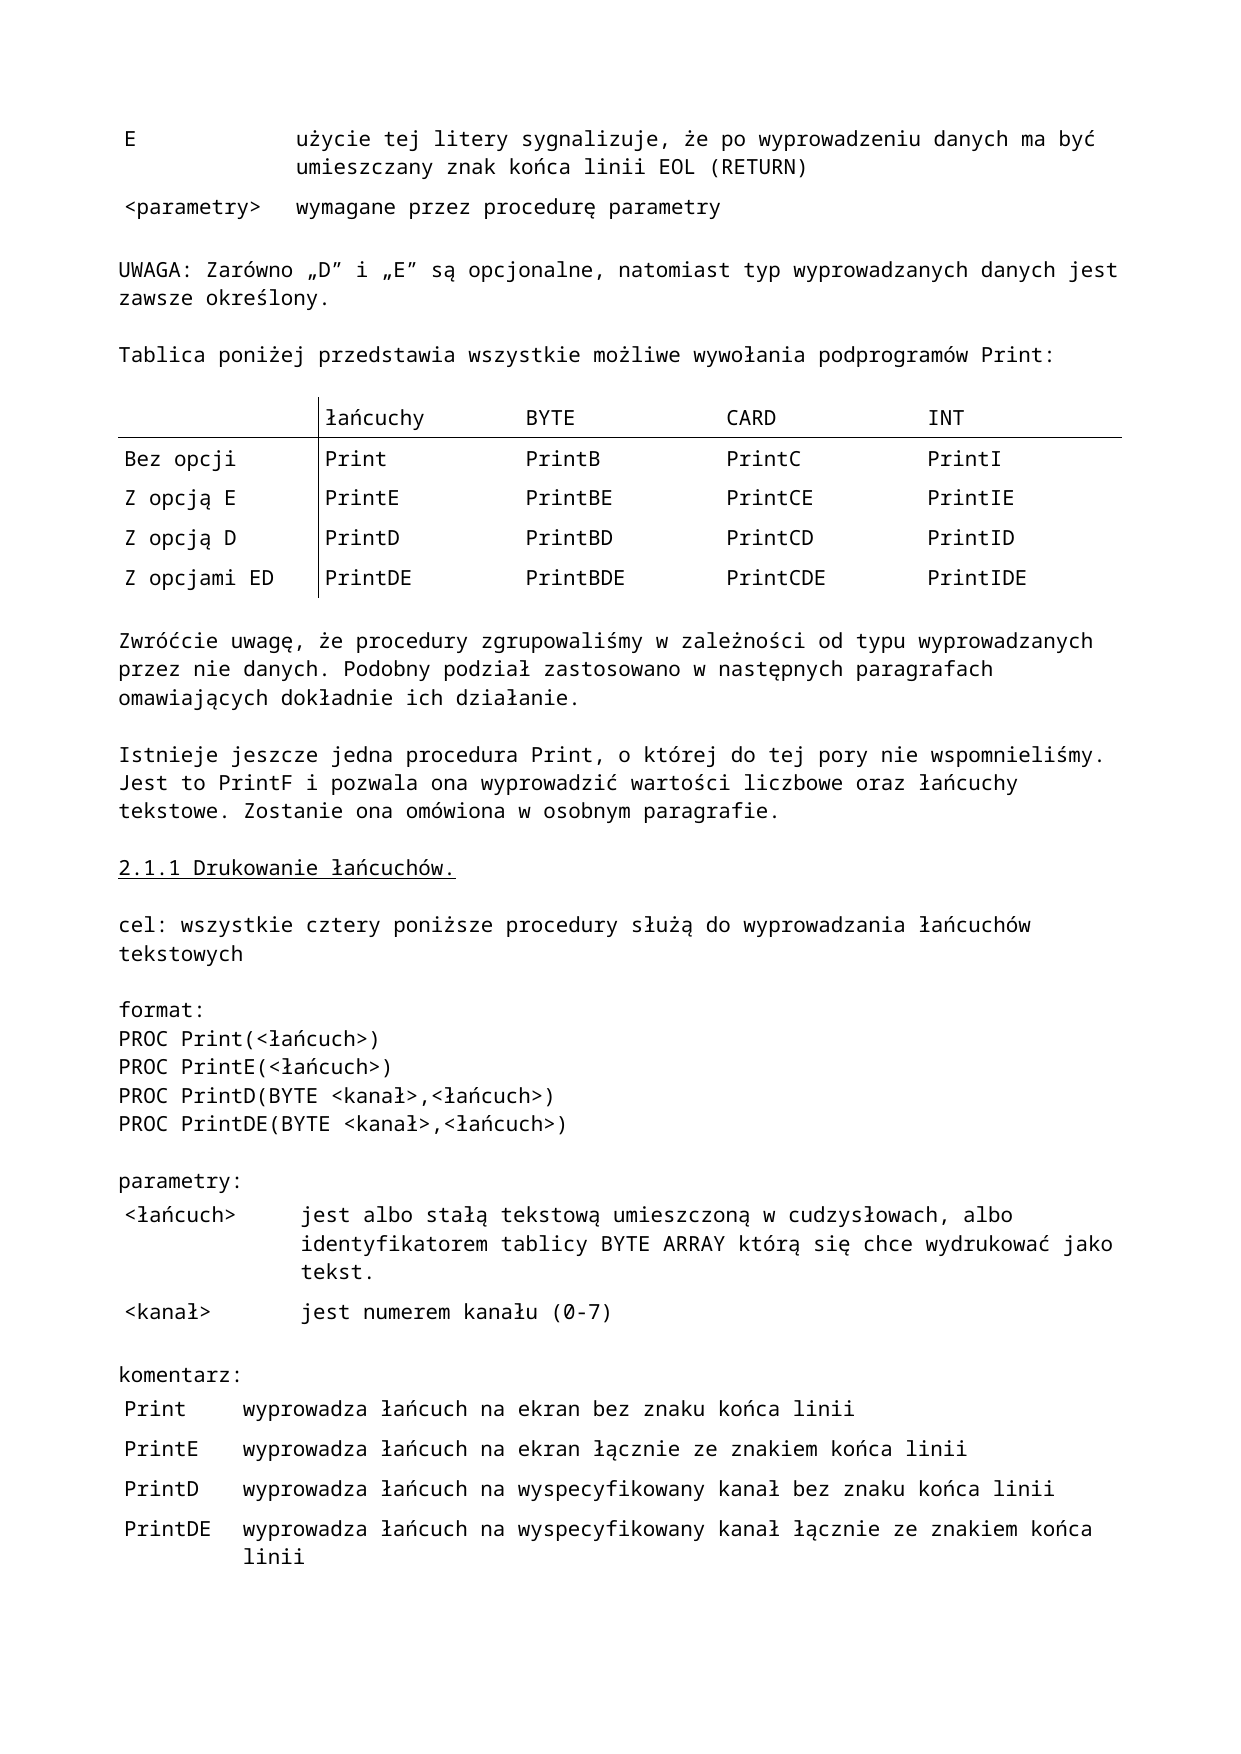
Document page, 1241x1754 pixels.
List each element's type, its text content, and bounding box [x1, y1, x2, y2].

text komentarz: [118, 1360, 1122, 1388]
table_cell Z opcjami ED [118, 558, 318, 597]
table_header [118, 397, 318, 437]
text 2.1.1 Drukowanie łańcuchów. [118, 853, 1122, 882]
table_cell PrintDE [319, 558, 520, 597]
table_header jest albo stałą tekstową umieszczoną w cudzysłowach, albo identyfikatorem tablicy BYTE ARRAY którą się chce wydrukować jako tekst. [295, 1195, 1123, 1291]
table_cell <kanał> [118, 1291, 295, 1331]
table_cell PrintE [118, 1428, 237, 1468]
table_header CARD [720, 397, 921, 437]
table_cell PrintDE [118, 1508, 237, 1576]
table_cell PrintIDE [921, 558, 1122, 597]
table_header <łańcuch> [118, 1195, 295, 1291]
table_cell Z opcją E [118, 478, 318, 518]
table_cell użycie tej litery sygnalizuje, że po wyprowadzeniu danych ma być umieszczany znak końca linii EOL (RETURN) [290, 118, 1123, 186]
text parametry: [118, 1166, 1122, 1195]
table_header Print [118, 1388, 237, 1428]
table_cell Print [319, 438, 520, 478]
table_cell PrintE [319, 478, 520, 518]
table_cell PrintB [520, 438, 720, 478]
table_cell PrintCD [720, 518, 921, 558]
text format: [118, 996, 1122, 1024]
table_cell wyprowadza łańcuch na ekran łącznie ze znakiem końca linii [237, 1428, 1123, 1468]
text cel: wszystkie cztery poniższe procedury służą do wyprowadzania łańcuchów tekstowych [118, 910, 1122, 967]
table_cell PrintD [118, 1468, 237, 1508]
text Istnieje jeszcze jedna procedura Print, o której do tej pory nie wspomnieliśmy. Jest to PrintF i pozwala ona wyprowadzić wartości liczbowe oraz łańcuchy tekstowe. Zostanie ona omówiona w osobnym paragrafie. [118, 740, 1122, 825]
table_cell E [118, 118, 290, 186]
table_cell PrintBDE [520, 558, 720, 597]
table_cell wyprowadza łańcuch na wyspecyfikowany kanał łącznie ze znakiem końca linii [237, 1508, 1123, 1576]
text Tablica poniżej przedstawia wszystkie możliwe wywołania podprogramów Print: [118, 340, 1122, 368]
table_header BYTE [520, 397, 720, 437]
text PROC PrintD(BYTE <kanał>,<łańcuch>) [118, 1081, 1122, 1109]
text UWAGA: Zarówno „D” i „E” są opcjonalne, natomiast typ wyprowadzanych danych jest zawsze określony. [118, 255, 1122, 312]
table_cell PrintI [921, 438, 1122, 478]
table_cell Bez opcji [118, 438, 318, 478]
table_cell wymagane przez procedurę parametry [290, 186, 1123, 226]
text PROC PrintDE(BYTE <kanał>,<łańcuch>) [118, 1109, 1122, 1138]
table_cell PrintCDE [720, 558, 921, 597]
table_cell PrintIE [921, 478, 1122, 518]
table_cell PrintC [720, 438, 921, 478]
table_cell wyprowadza łańcuch na wyspecyfikowany kanał bez znaku końca linii [237, 1468, 1123, 1508]
table_cell PrintBD [520, 518, 720, 558]
table_cell PrintID [921, 518, 1122, 558]
table_cell PrintD [319, 518, 520, 558]
table_cell PrintCE [720, 478, 921, 518]
table_header wyprowadza łańcuch na ekran bez znaku końca linii [237, 1388, 1123, 1428]
table_cell <parametry> [118, 186, 290, 226]
text PROC Print(<łańcuch>) [118, 1024, 1122, 1052]
table_cell PrintBE [520, 478, 720, 518]
table_cell Z opcją D [118, 518, 318, 558]
table_header łańcuchy [319, 397, 520, 437]
text PROC PrintE(<łańcuch>) [118, 1052, 1122, 1081]
text Zwróćcie uwagę, że procedury zgrupowaliśmy w zależności od typu wyprowadzanych przez nie danych. Podobny podział zastosowano w następnych paragrafach omawiających dokładnie ich działanie. [118, 626, 1122, 711]
table_header INT [921, 397, 1122, 437]
table_cell jest numerem kanału (0-7) [295, 1291, 1123, 1331]
